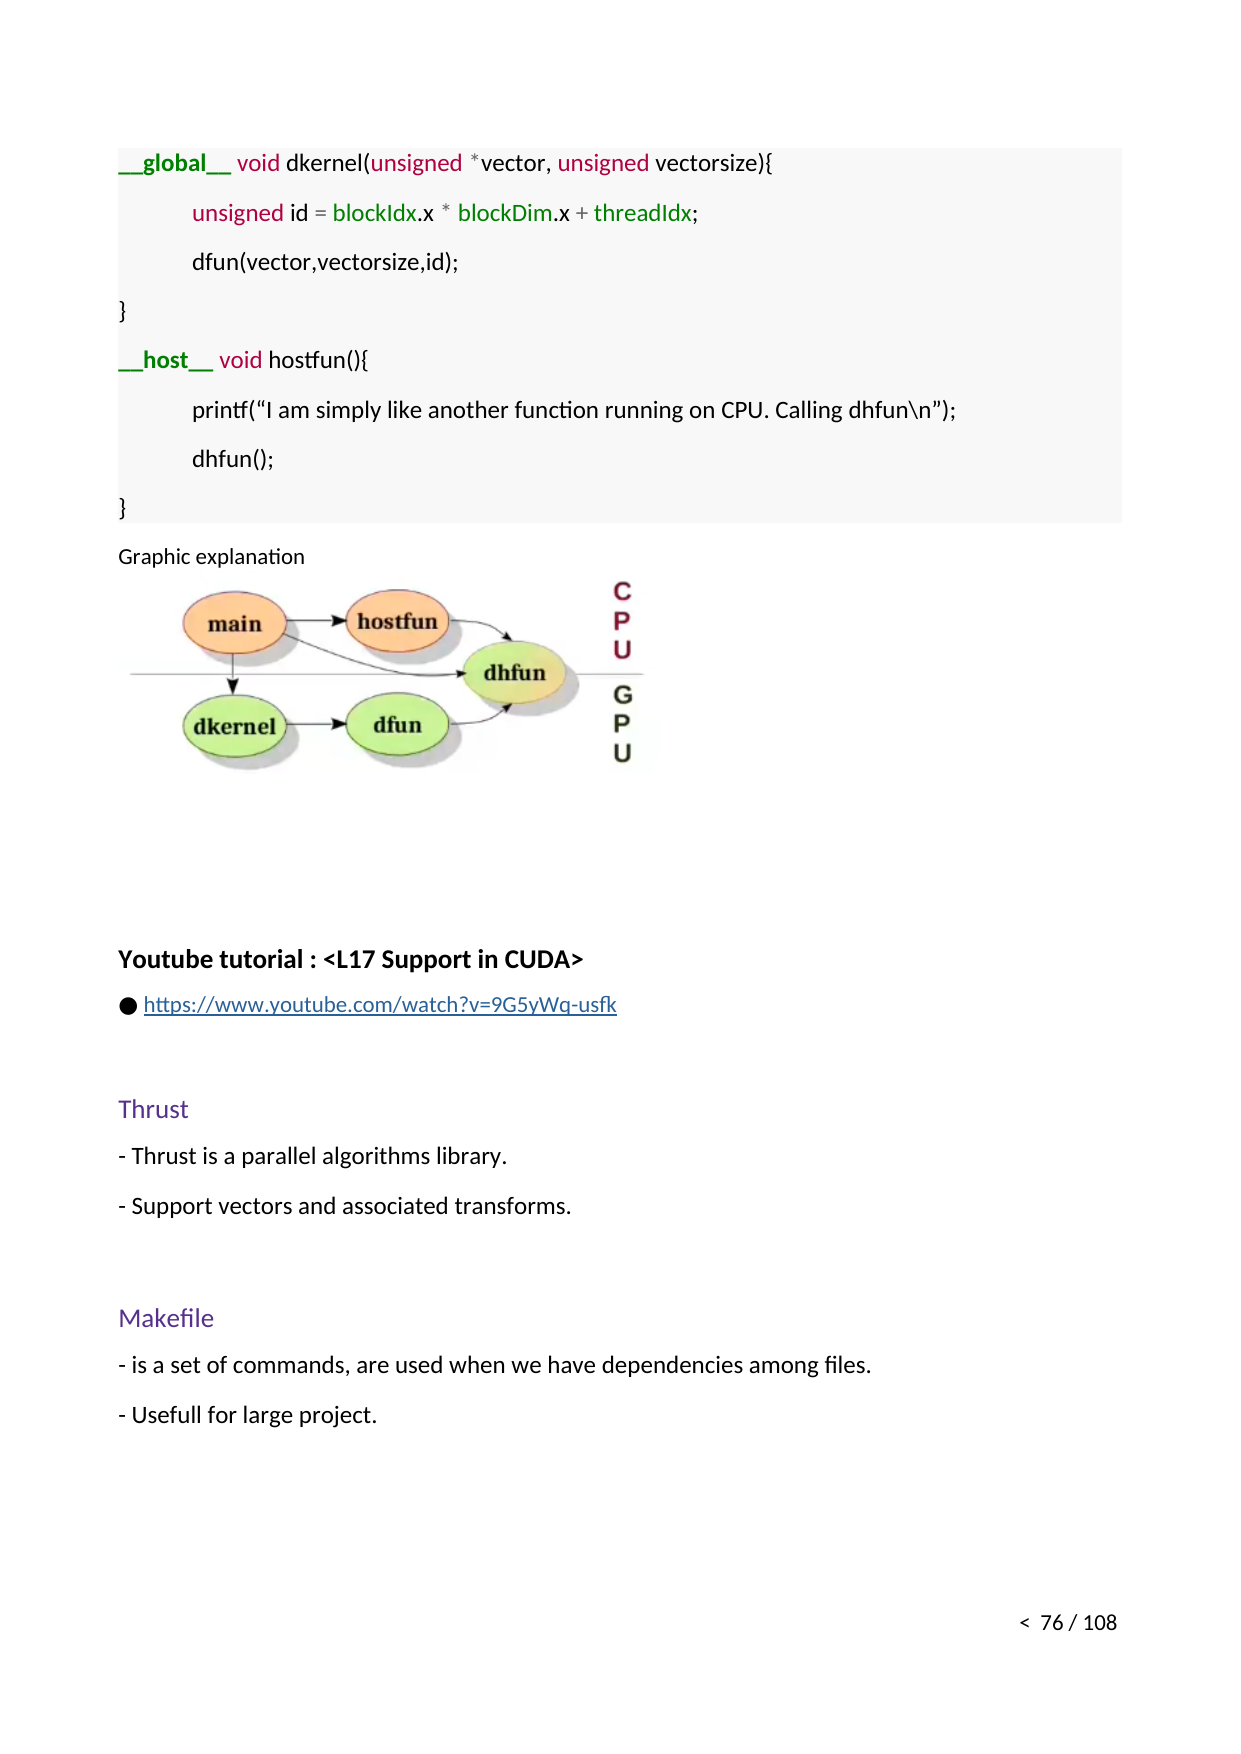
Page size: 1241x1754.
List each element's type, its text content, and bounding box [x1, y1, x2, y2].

text dhfun(); [118, 443, 1122, 474]
text - is a set of commands, are used when we have dependencies among files. [118, 1349, 1122, 1380]
text __global__ void dkernel(unsigned *vector, unsigned vectorsize){ [118, 148, 1122, 178]
text dfun(vector,vectorsize,id); [118, 246, 1122, 277]
subtitle Makefile [118, 1301, 1122, 1334]
picture [118, 571, 661, 774]
text Graphic explanation [118, 542, 1122, 570]
text __host__ void hostfun(){ [118, 345, 1122, 375]
subtitle Thrust [118, 1092, 1122, 1125]
subtitle Youtube tutorial : <L17 Support in CUDA> [118, 942, 1122, 975]
text } [118, 492, 1122, 523]
text - Usefull for large project. [118, 1399, 1122, 1429]
text - Support vectors and associated transforms. [118, 1190, 1122, 1220]
text - Thrust is a parallel algorithms library. [118, 1140, 1122, 1171]
text printf(“I am simply like another function running on CPU. Calling dhfun\n”); [118, 394, 1122, 424]
text } [118, 295, 1122, 326]
text ● https://www.youtube.com/watch?v=9G5yWq-usfk [118, 990, 1122, 1018]
text unsigned id = blockIdx.x * blockDim.x + threadIdx; [118, 197, 1122, 227]
